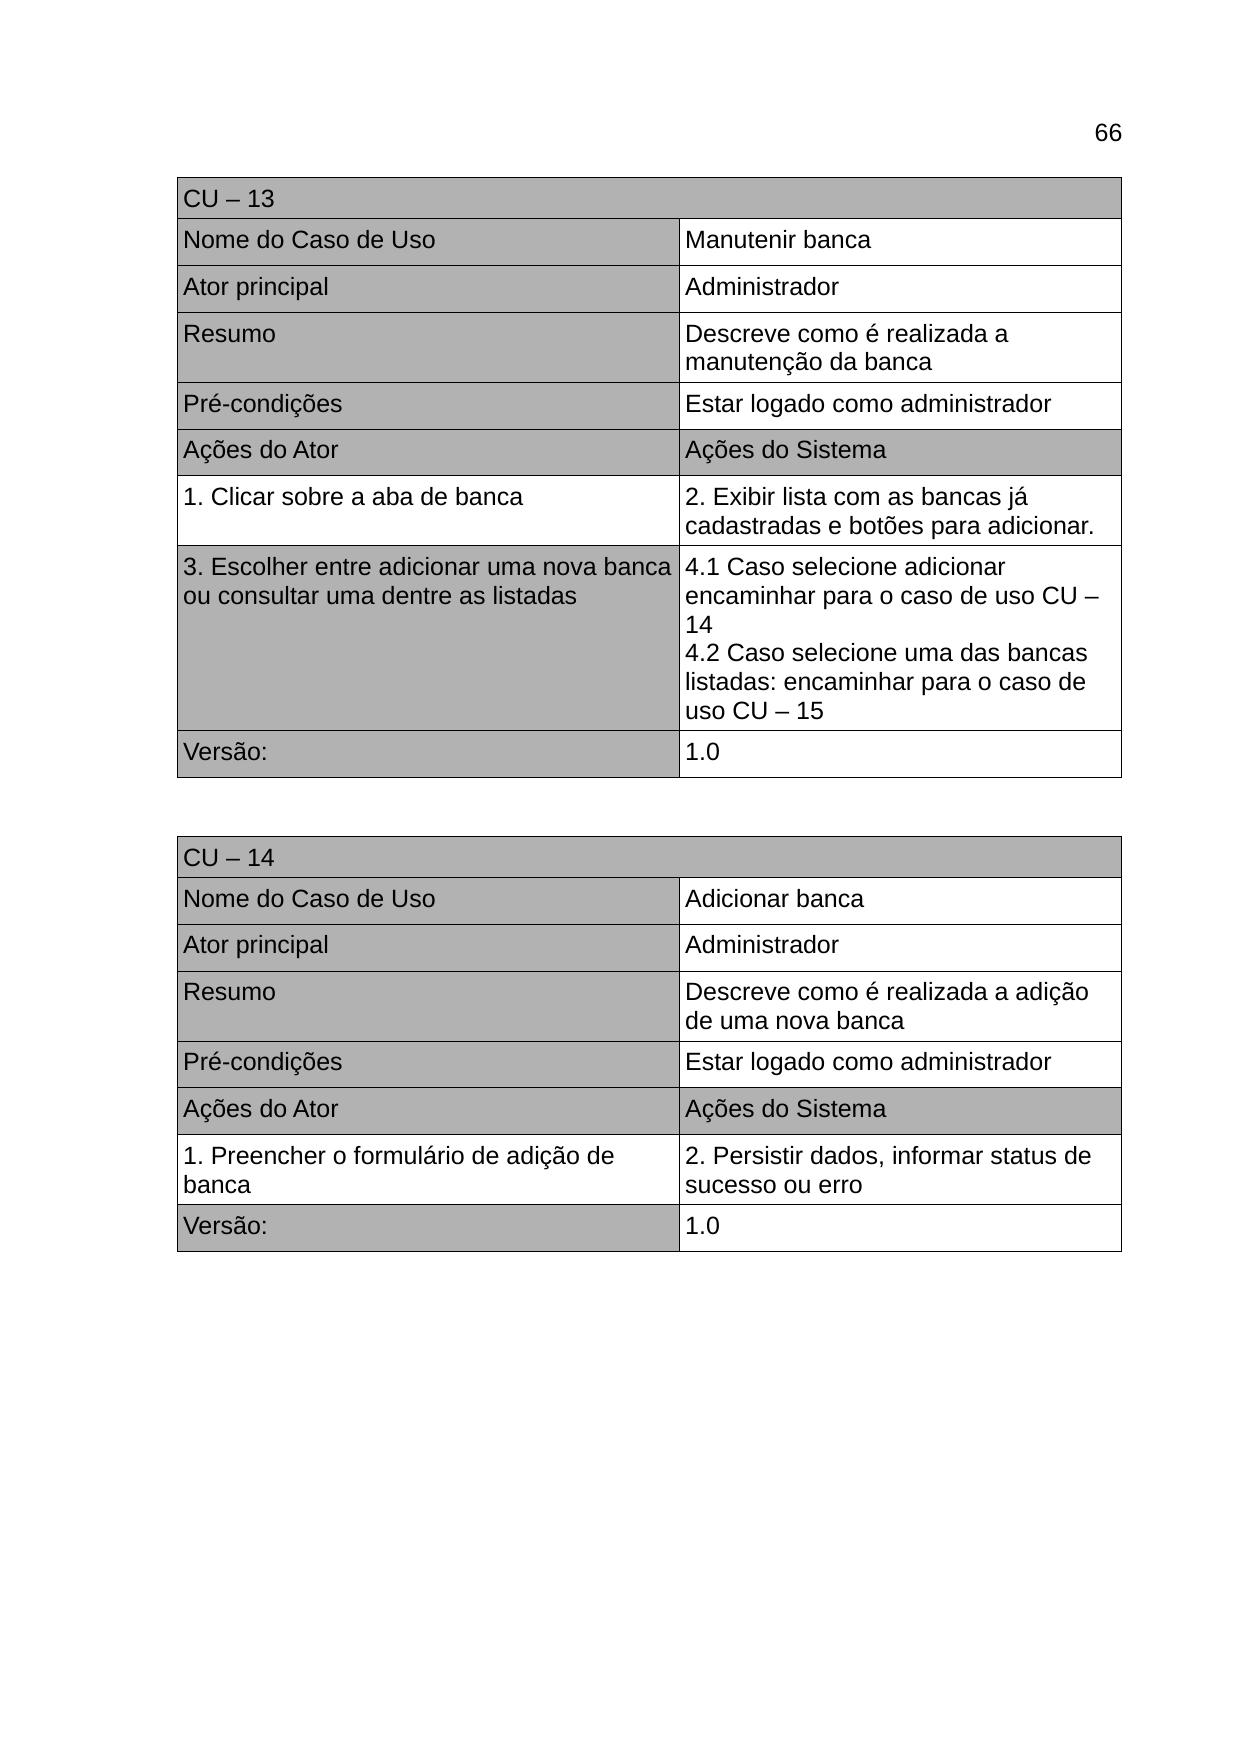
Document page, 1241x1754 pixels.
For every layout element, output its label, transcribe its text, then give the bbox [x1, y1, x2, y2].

table_cell Resumo [178, 313, 679, 382]
table_cell Administrador [680, 266, 1121, 312]
table_cell Ator principal [178, 925, 679, 971]
table_cell Estar logado como administrador [680, 383, 1121, 429]
table_cell Administrador [680, 925, 1121, 971]
table_cell Ações do Sistema [680, 1088, 1121, 1134]
table_header CU – 14 [178, 837, 1121, 877]
table_cell Ações do Ator [178, 1088, 679, 1134]
table_cell 1.0 [680, 1205, 1121, 1251]
table_cell Versão: [178, 731, 679, 777]
table_cell 1.0 [680, 731, 1121, 777]
table_cell 4.1 Caso selecione adicionar encaminhar para o caso de uso CU – 14 4.2 Caso selecione uma das bancas listadas: encaminhar para o caso de uso CU – 15 [680, 546, 1121, 730]
table_cell Pré-condições [178, 1042, 679, 1087]
table_cell 1. Clicar sobre a aba de banca [178, 476, 679, 545]
table_header CU – 13 [178, 178, 1121, 218]
table_cell Ator principal [178, 266, 679, 312]
table_cell Ações do Ator [178, 430, 679, 475]
table_cell Resumo [178, 972, 679, 1041]
table_cell Ações do Sistema [680, 430, 1121, 475]
table_cell 1. Preencher o formulário de adição de banca [178, 1135, 679, 1204]
table_cell Nome do Caso de Uso [178, 878, 679, 924]
table_cell Pré-condições [178, 383, 679, 429]
table_cell 2. Exibir lista com as bancas já cadastradas e botões para adicionar. [680, 476, 1121, 545]
table_cell Descreve como é realizada a manutenção da banca [680, 313, 1121, 382]
table_cell Estar logado como administrador [680, 1042, 1121, 1087]
table_cell Versão: [178, 1205, 679, 1251]
table_cell Nome do Caso de Uso [178, 219, 679, 265]
table_cell Adicionar banca [680, 878, 1121, 924]
table_cell Descreve como é realizada a adição de uma nova banca [680, 972, 1121, 1041]
table_cell Manutenir banca [680, 219, 1121, 265]
table_cell 2. Persistir dados, informar status de sucesso ou erro [680, 1135, 1121, 1204]
table_cell 3. Escolher entre adicionar uma nova banca ou consultar uma dentre as listadas [178, 546, 679, 730]
